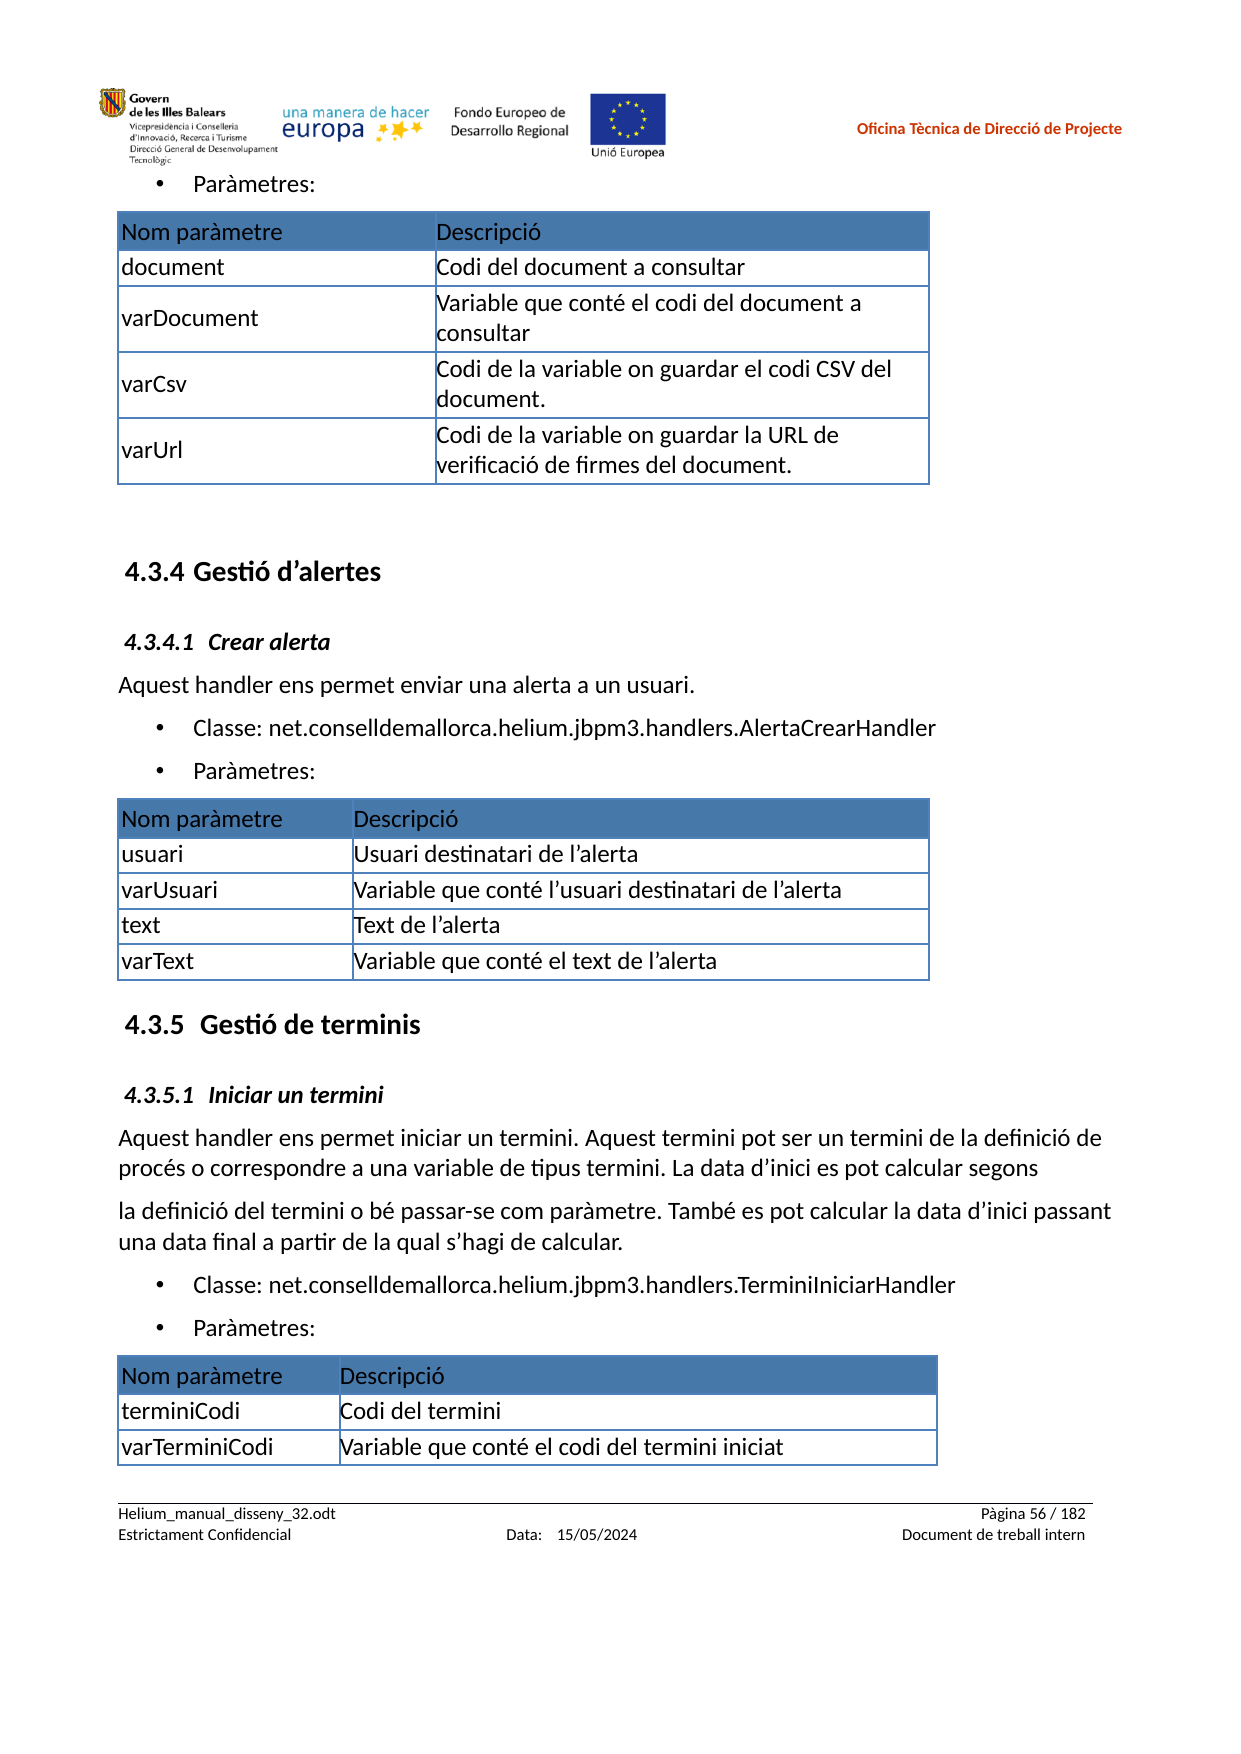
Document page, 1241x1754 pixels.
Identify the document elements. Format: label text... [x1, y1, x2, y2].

table_cell varDocument [119, 287, 435, 351]
table_cell varTerminiCodi [119, 1431, 339, 1464]
table_header Descripció [341, 1357, 936, 1393]
table_cell text [119, 910, 352, 943]
table_cell varUsuari [119, 874, 352, 908]
table_cell Codi del document a consultar [437, 251, 928, 285]
table_cell usuari [119, 839, 352, 872]
list Paràmetres: [156, 168, 1122, 198]
table_cell varText [119, 945, 352, 979]
table_cell document [119, 251, 435, 285]
subtitle Gestió d’alertes [118, 553, 1122, 589]
subtitle Crear alerta [118, 626, 1122, 657]
table_header Nom paràmetre [119, 213, 435, 249]
table_header Nom paràmetre [119, 1357, 339, 1393]
table_header Nom paràmetre [119, 800, 352, 837]
table_cell Codi de la variable on guardar la URL de verificació de firmes del document. [437, 419, 928, 483]
table_cell Usuari destinatari de l’alerta [354, 839, 928, 872]
subtitle Iniciar un termini [118, 1079, 1122, 1109]
table_cell Variable que conté el codi del termini iniciat [341, 1431, 936, 1464]
list Classe: net.conselldemallorca.helium.jbpm3.handlers.AlertaCrearHandler [156, 712, 1122, 743]
table_cell Codi del termini [341, 1395, 936, 1429]
text Aquest handler ens permet enviar una alerta a un usuari. [118, 669, 1122, 699]
text Aquest handler ens permet iniciar un termini. Aquest termini pot ser un termini de la definició de procés o correspondre a una variable de tipus termini. La data d’inici es pot calcular segons [118, 1122, 1122, 1183]
text la definició del termini o bé passar-se com paràmetre. També es pot calcular la data d’inici passant una data final a partir de la qual s’hagi de calcular. [118, 1195, 1122, 1256]
table_cell terminiCodi [119, 1395, 339, 1429]
list Paràmetres: [156, 755, 1122, 786]
table_cell Variable que conté el codi del document a consultar [437, 287, 928, 351]
table_header Descripció [437, 213, 928, 249]
picture [99, 87, 668, 166]
list Paràmetres: [156, 1312, 1122, 1342]
table_cell varCsv [119, 353, 435, 417]
subtitle Gestió de terminis [118, 1006, 1122, 1041]
table_cell Codi de la variable on guardar el codi CSV del document. [437, 353, 928, 417]
table_cell varUrl [119, 419, 435, 483]
table_cell Text de l’alerta [354, 910, 928, 943]
table_header Descripció [354, 800, 928, 837]
table_cell Variable que conté el text de l’alerta [354, 945, 928, 979]
table_cell Variable que conté l’usuari destinatari de l’alerta [354, 874, 928, 908]
list Classe: net.conselldemallorca.helium.jbpm3.handlers.TerminiIniciarHandler [156, 1269, 1122, 1299]
